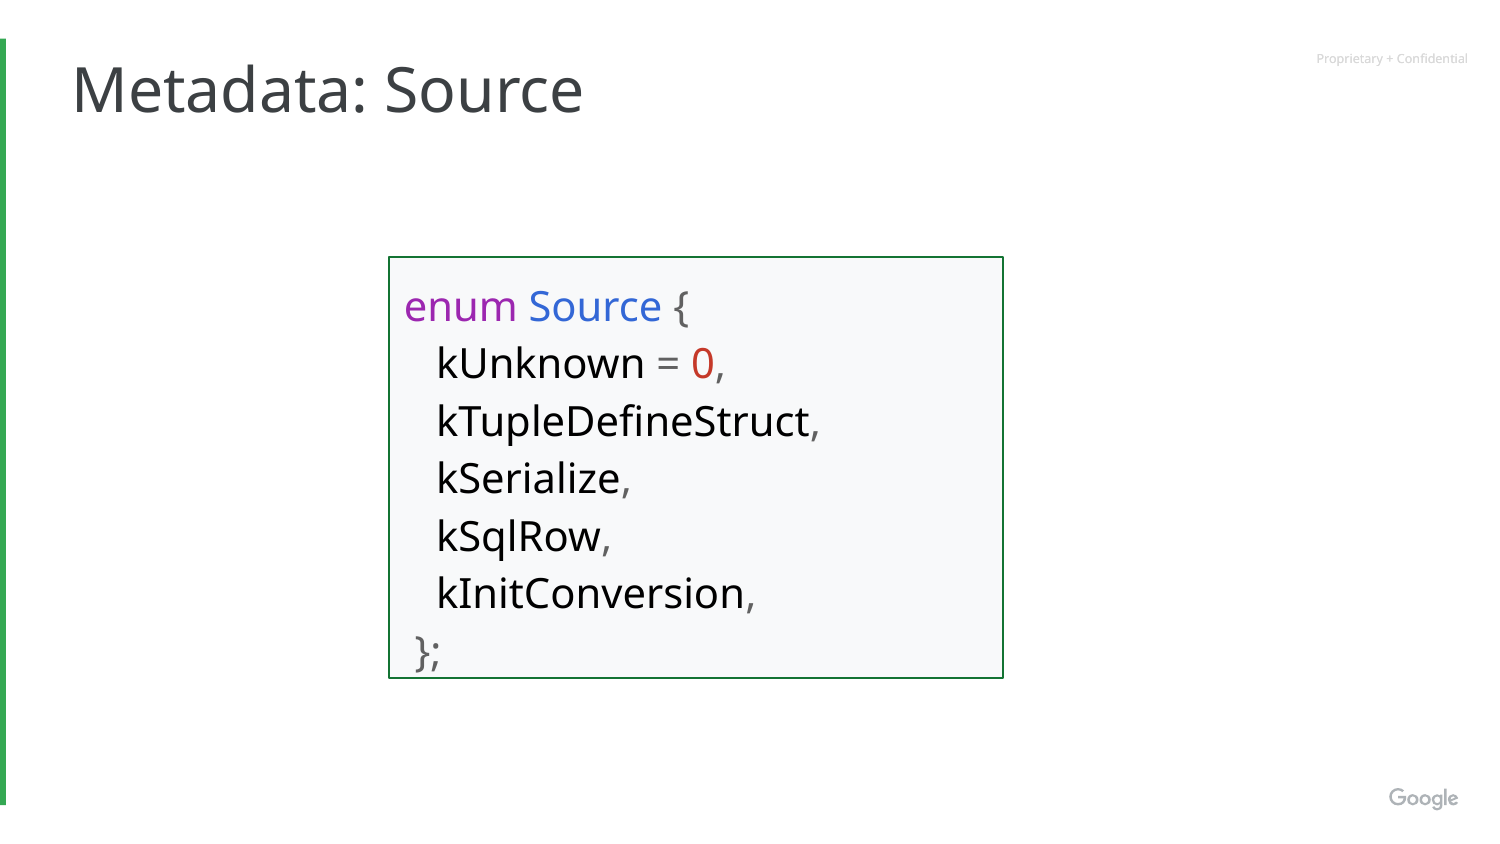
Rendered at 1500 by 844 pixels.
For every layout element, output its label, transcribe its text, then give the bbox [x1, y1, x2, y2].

title Metadata: Source [56, 43, 1336, 112]
list enum Source { kUnknown = 0, kTupleDefineStruct, kSerialize, kSqlRow, kInitConversion, }; [388, 257, 1004, 679]
